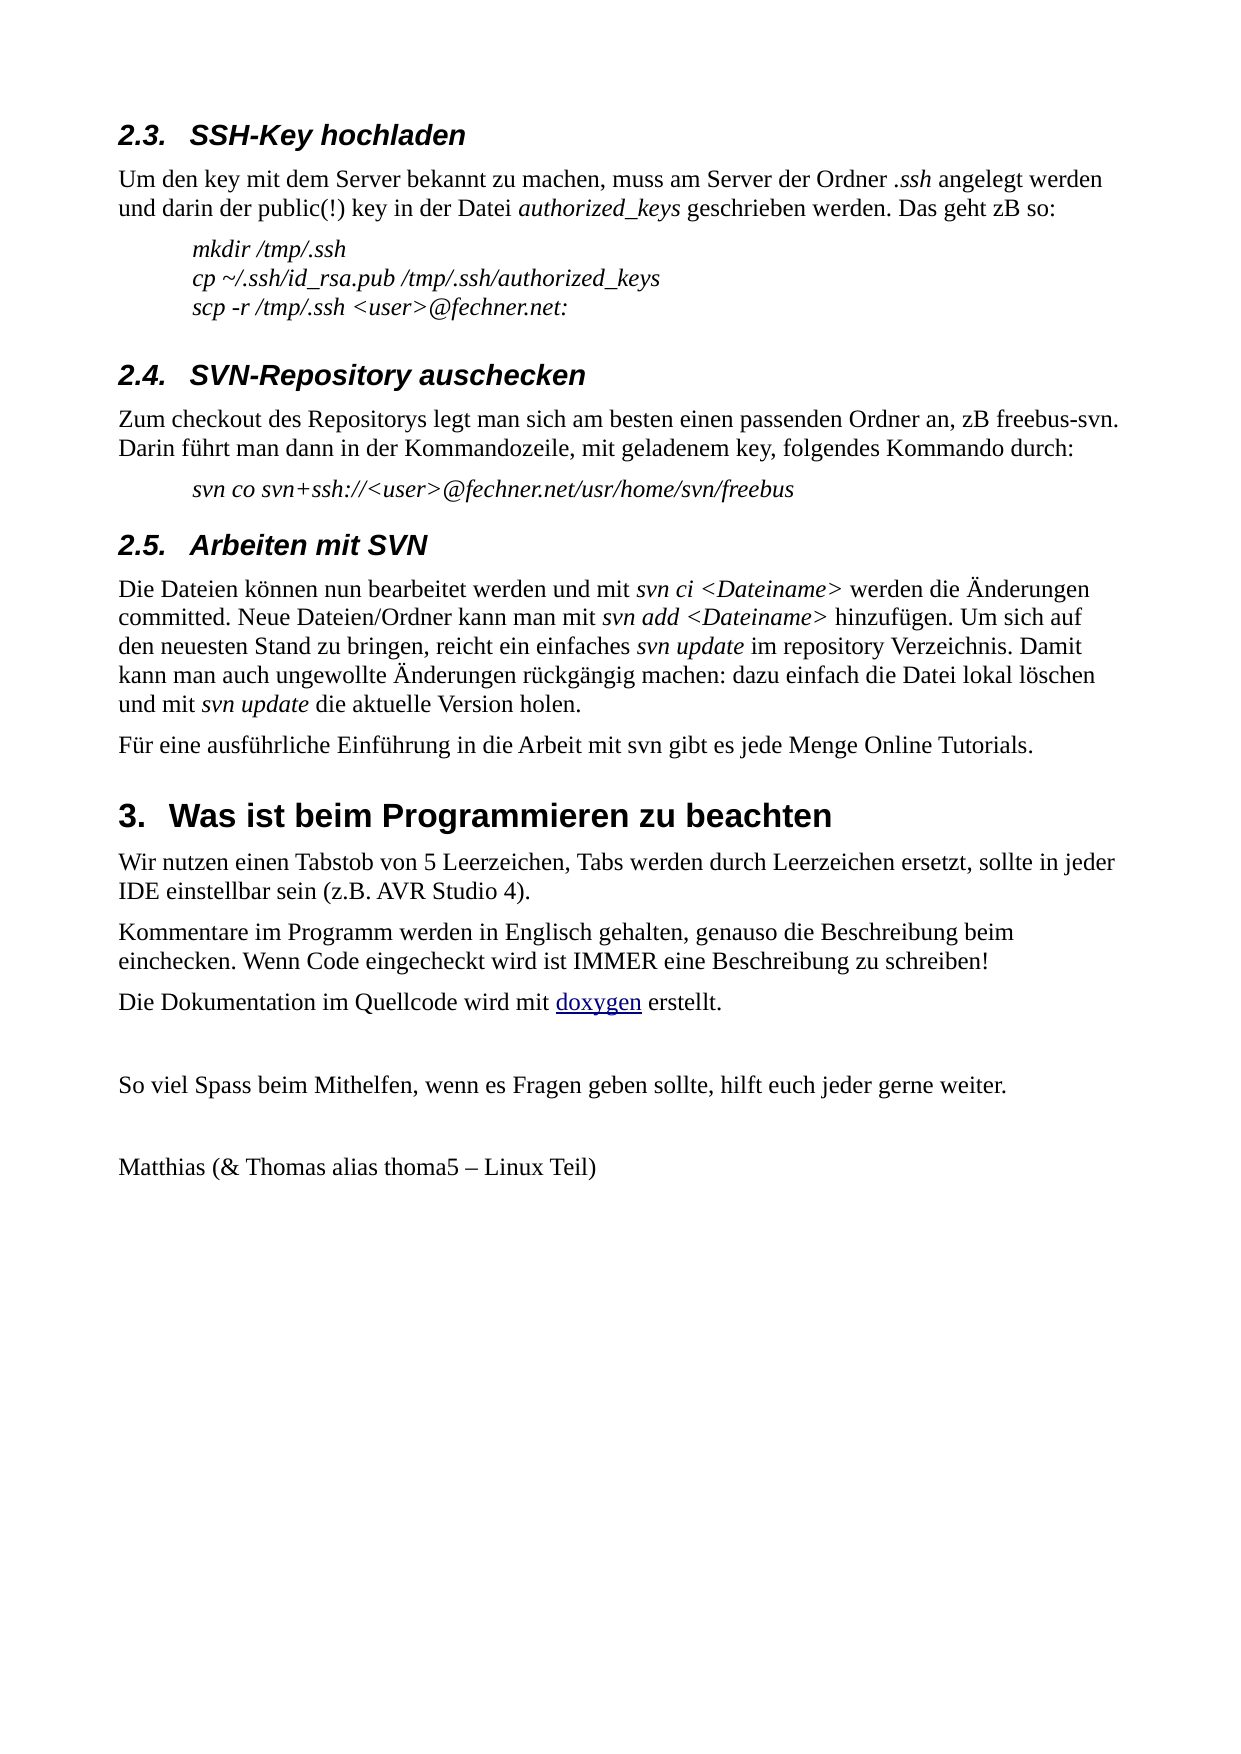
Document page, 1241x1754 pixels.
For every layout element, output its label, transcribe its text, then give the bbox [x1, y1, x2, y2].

text Kommentare im Programm werden in Englisch gehalten, genauso die Beschreibung beim einchecken. Wenn Code eingecheckt wird ist IMMER eine Beschreibung zu schreiben! [118, 917, 1122, 975]
text Zum checkout des Repositorys legt man sich am besten einen passenden Ordner an, zB freebus-svn. Darin führt man dann in der Kommandozeile, mit geladenem key, folgendes Kommando durch: [118, 404, 1122, 461]
text Die Dateien können nun bearbeitet werden und mit svn ci <Dateiname> werden die Änderungen committed. Neue Dateien/Ordner kann man mit svn add <Dateiname> hinzufügen. Um sich auf den neuesten Stand zu bringen, reicht ein einfaches svn update im repository Verzeichnis. Damit kann man auch ungewollte Änderungen rückgängig machen: dazu einfach die Datei lokal löschen und mit svn update die aktuelle Version holen. [118, 574, 1122, 717]
text scp -r /tmp/.ssh <user>@fechner.net: [118, 292, 1122, 320]
subtitle SSH-Key hochladen [118, 118, 1122, 152]
subtitle Was ist beim Programmieren zu beachten [118, 796, 1122, 835]
text svn co svn+ssh://<user>@fechner.net/usr/home/svn/freebus [118, 474, 1122, 503]
text Für eine ausführliche Einführung in die Arbeit mit svn gibt es jede Menge Online Tutorials. [118, 730, 1122, 759]
text cp ~/.ssh/id_rsa.pub /tmp/.ssh/authorized_keys [118, 263, 1122, 292]
text So viel Spass beim Mithelfen, wenn es Fragen geben sollte, hilft euch jeder gerne weiter. [118, 1070, 1122, 1099]
subtitle SVN-Repository auschecken [118, 358, 1122, 391]
text Die Dokumentation im Quellcode wird mit doxygen erstellt. [118, 987, 1122, 1016]
text mkdir /tmp/.ssh [118, 234, 1122, 263]
text Um den key mit dem Server bekannt zu machen, muss am Server der Ordner .ssh angelegt werden und darin der public(!) key in der Datei authorized_keys geschrieben werden. Das geht zB so: [118, 164, 1122, 222]
text Matthias (& Thomas alias thoma5 – Linux Teil) [118, 1152, 1122, 1181]
text Wir nutzen einen Tabstob von 5 Leerzeichen, Tabs werden durch Leerzeichen ersetzt, sollte in jeder IDE einstellbar sein (z.B. AVR Studio 4). [118, 847, 1122, 905]
subtitle Arbeiten mit SVN [118, 528, 1122, 561]
